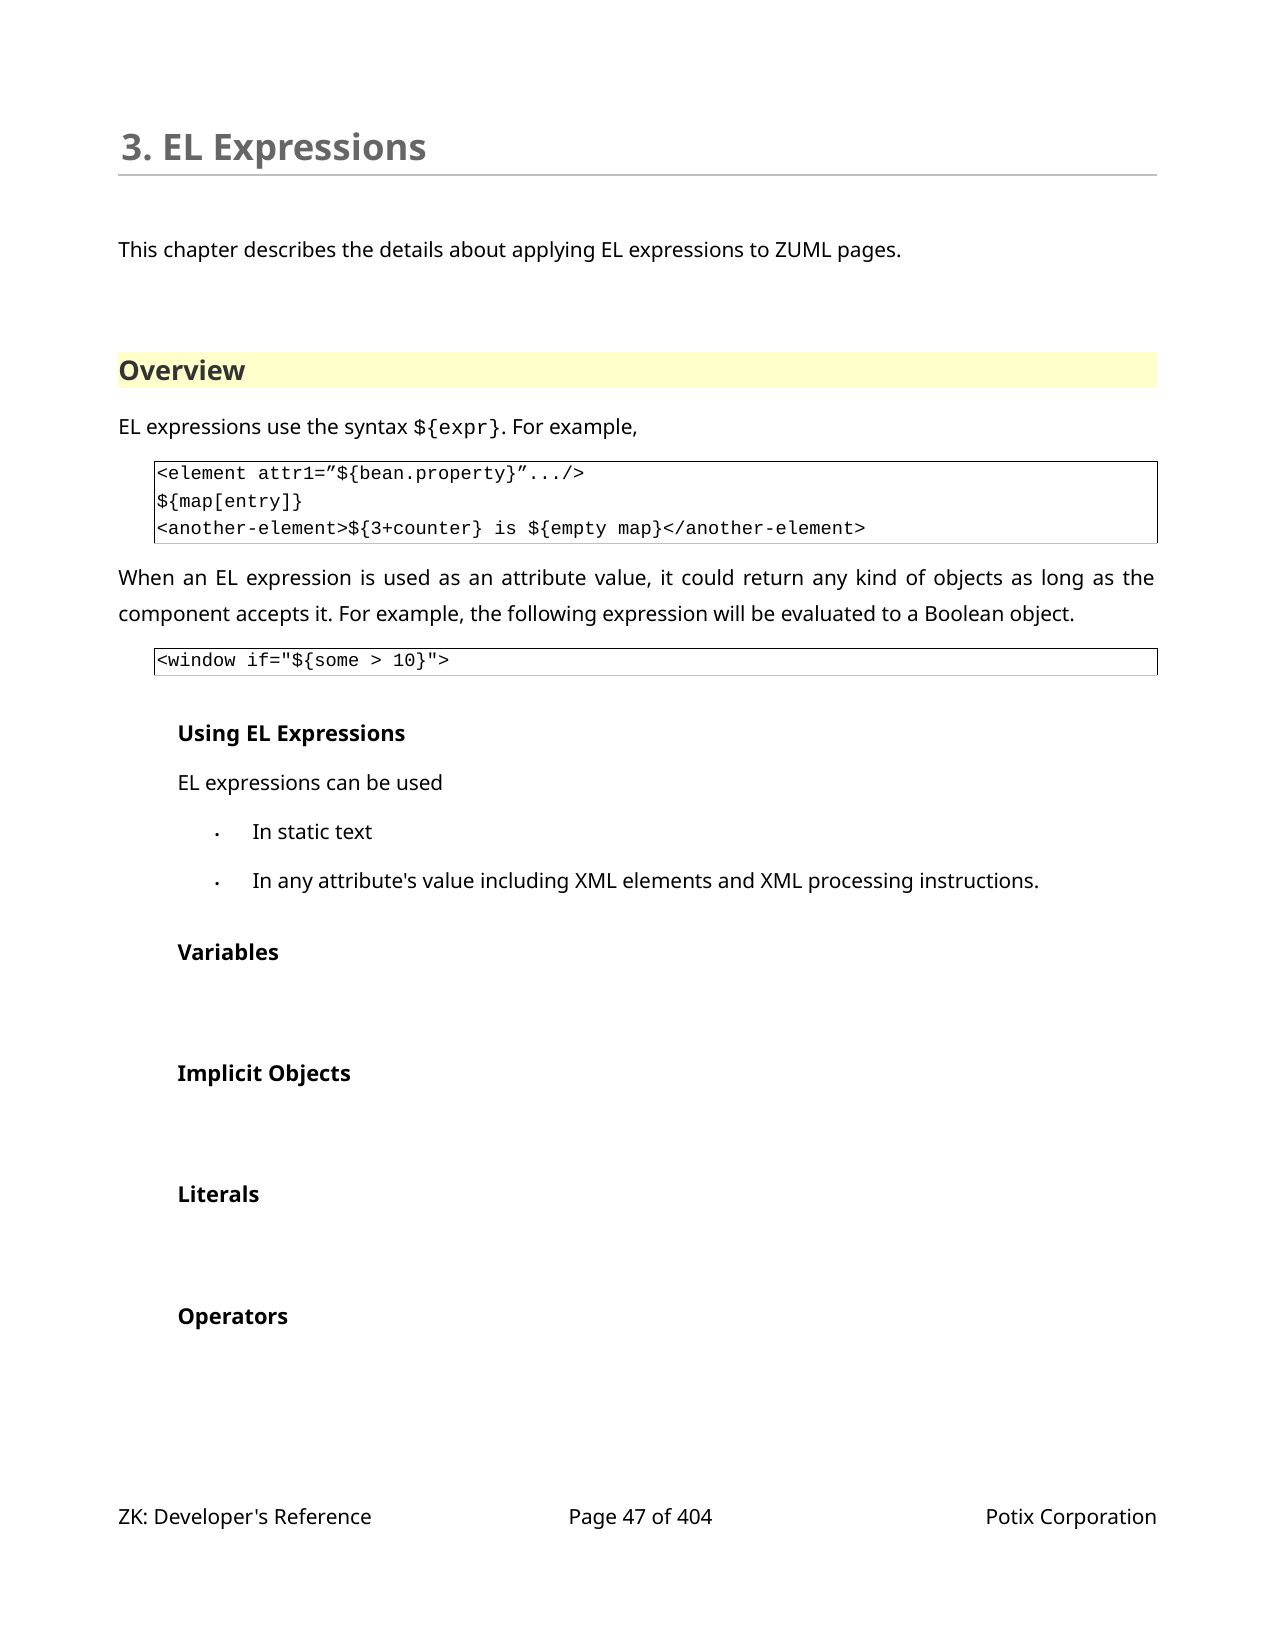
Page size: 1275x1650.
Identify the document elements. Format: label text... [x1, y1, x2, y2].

list In any attribute's value including XML elements and XML processing instructions. [215, 866, 1157, 894]
subtitle 3. EL Expressions [118, 118, 1157, 174]
subtitle Literals [177, 1179, 1157, 1209]
text EL expressions use the syntax ${expr}. For example, [118, 412, 1157, 441]
text This chapter describes the details about applying EL expressions to ZUML pages. [118, 235, 1157, 263]
text ${map[entry]} [155, 488, 1157, 513]
subtitle Operators [177, 1301, 1157, 1331]
subtitle Using EL Expressions [177, 717, 1157, 747]
text <window if="${some > 10}"> [155, 649, 1157, 675]
subtitle Implicit Objects [177, 1058, 1157, 1088]
subtitle Variables [177, 936, 1157, 966]
subtitle Overview [118, 352, 1157, 388]
list In static text [215, 817, 1157, 845]
text <element attr1=”${bean.property}”.../> [155, 462, 1157, 486]
text <another-element>${3+counter} is ${empty map}</another-element> [155, 516, 1157, 543]
text When an EL expression is used as an attribute value, it could return any kind of objects as long as the component accepts it. For example, the following expression will be evaluated to a Boolean object. [118, 563, 1157, 627]
text EL expressions can be used [177, 768, 1157, 796]
